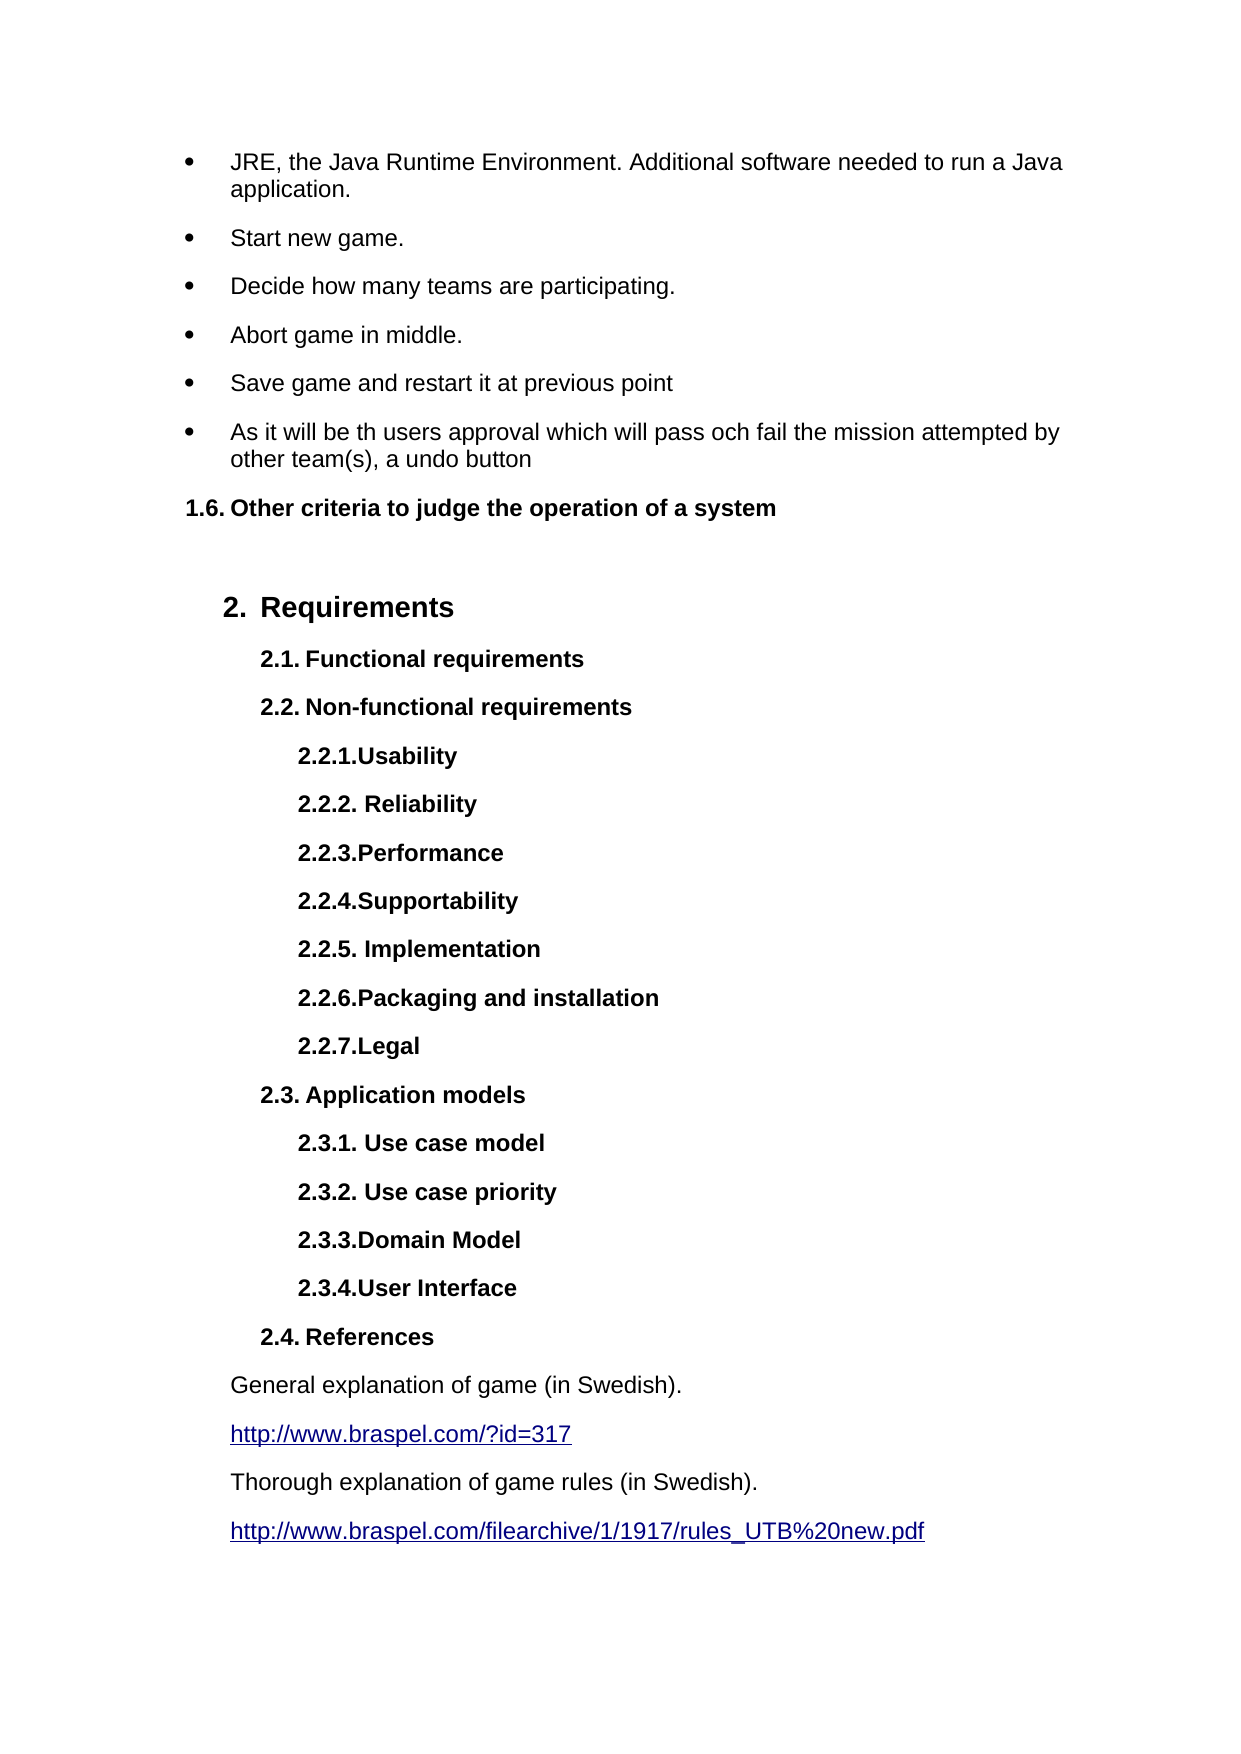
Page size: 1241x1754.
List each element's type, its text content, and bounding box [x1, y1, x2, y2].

list Requirements [223, 590, 1093, 624]
list Reliability [298, 790, 1093, 818]
list Application models [260, 1081, 1093, 1108]
list Save game and restart it at previous point [185, 369, 1093, 397]
list Non-functional requirements [260, 693, 1093, 721]
list As it will be th users approval which will pass och fail the mission attempted by other team(s), a undo button [185, 417, 1093, 473]
list Domain Model [298, 1226, 1093, 1253]
list Usability [298, 742, 1093, 769]
list References [260, 1323, 1093, 1350]
list Use case priority [298, 1177, 1093, 1205]
list Decide how many teams are participating. [185, 272, 1093, 300]
list Supportability [298, 887, 1093, 914]
list http://www.braspel.com/?id=317 [230, 1420, 1093, 1447]
list User Interface [298, 1274, 1093, 1302]
list Abort game in middle. [185, 321, 1093, 348]
list Implementation [298, 935, 1093, 963]
list http://www.braspel.com/filearchive/1/1917/rules_UTB%20new.pdf [230, 1517, 1093, 1544]
list Thorough explanation of game rules (in Swedish). [230, 1468, 1093, 1496]
list General explanation of game (in Swedish). [230, 1371, 1093, 1399]
list Performance [298, 838, 1093, 866]
list Start new game. [185, 224, 1093, 251]
list Use case model [298, 1129, 1093, 1157]
list Other criteria to judge the operation of a system [185, 493, 1093, 521]
list Legal [298, 1032, 1093, 1060]
list Packaging and installation [298, 984, 1093, 1011]
list Functional requirements [260, 645, 1093, 672]
list JRE, the Java Runtime Environment. Additional software needed to run a Java application. [185, 148, 1093, 203]
